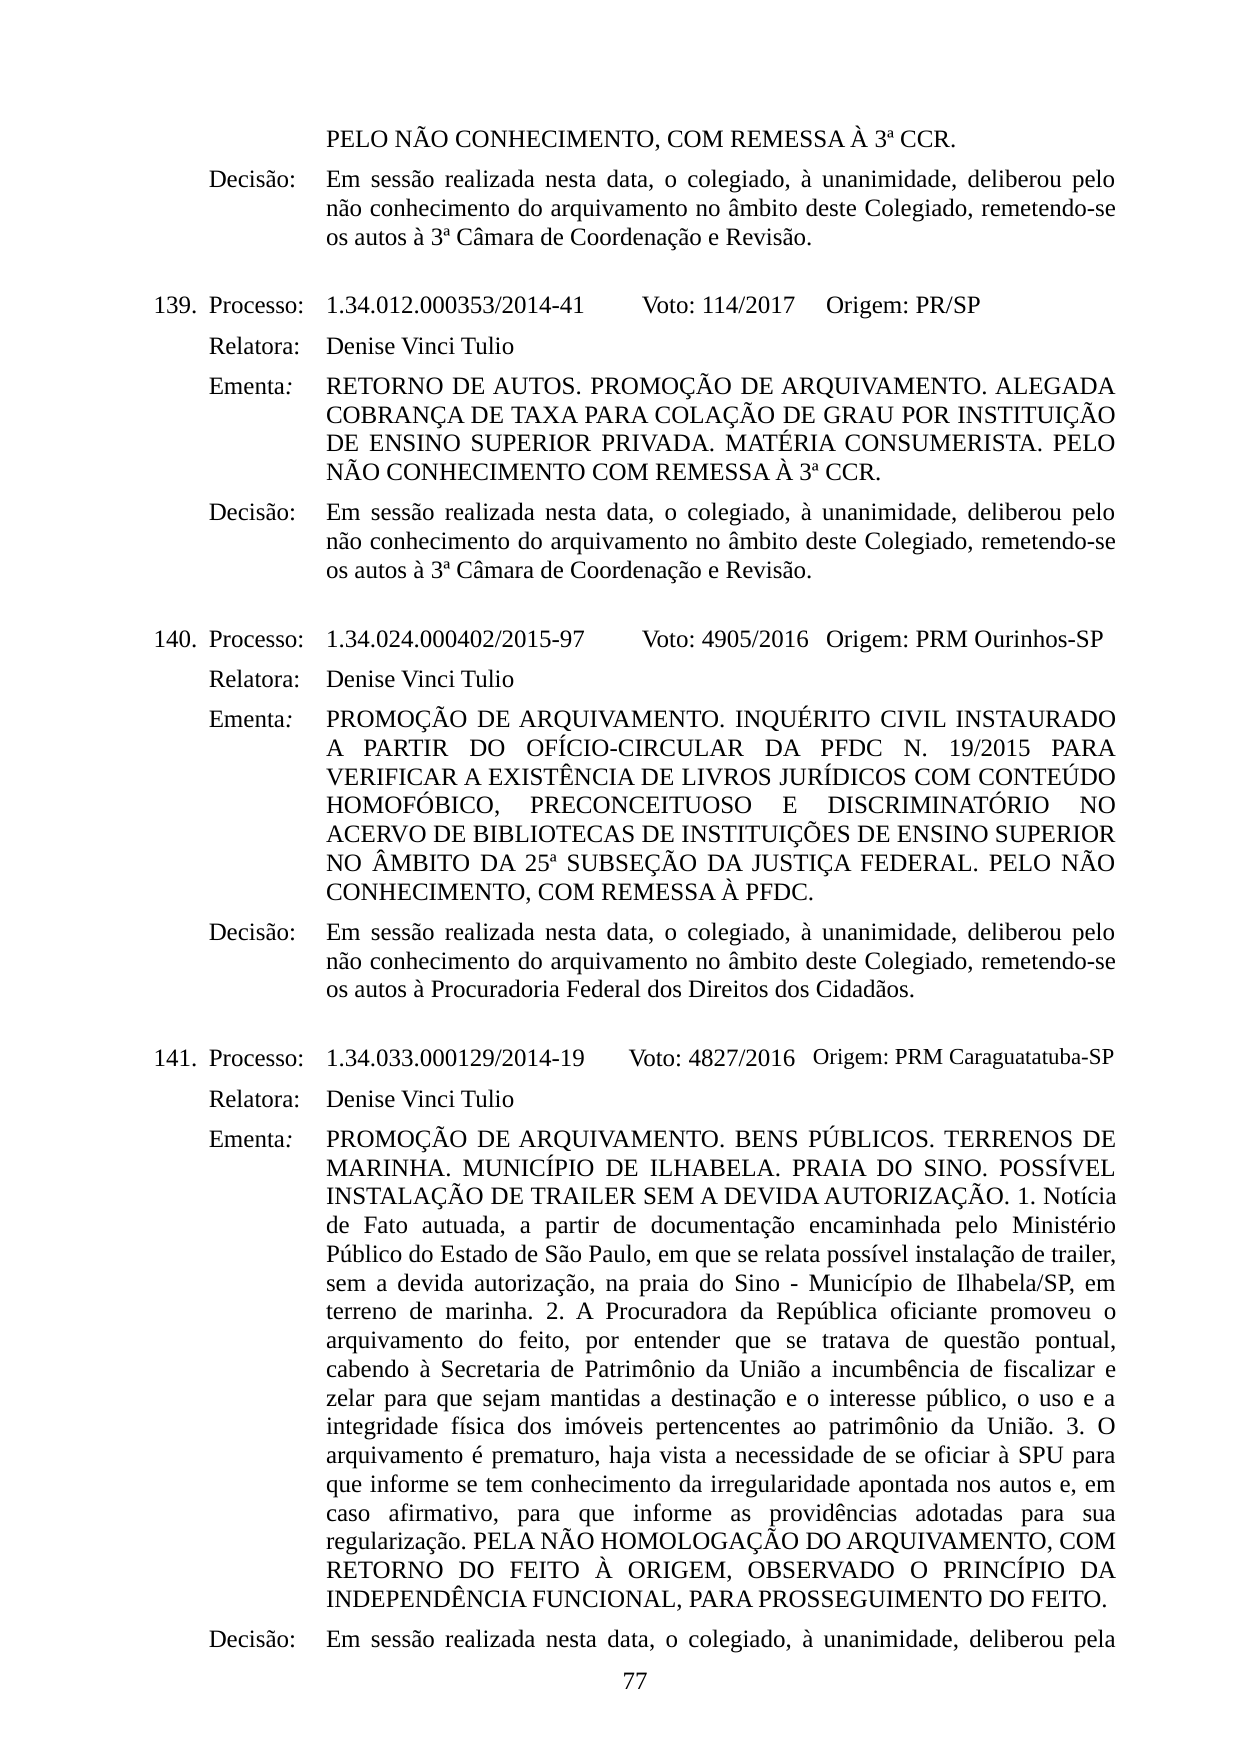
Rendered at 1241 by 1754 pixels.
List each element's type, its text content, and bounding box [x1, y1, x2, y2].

table_header Origem: PR/SP [820, 285, 1122, 325]
table_header Voto: 4827/2016 [623, 1038, 807, 1078]
table_cell Denise Vinci Tulio [320, 325, 1122, 365]
table_cell Decisão: [203, 911, 320, 1009]
table_cell Ementa: [203, 1118, 320, 1618]
table_header Voto: 4905/2016 [636, 618, 820, 658]
table_cell Ementa: [203, 365, 320, 492]
table_cell [148, 1118, 203, 1618]
table_cell [148, 911, 203, 1009]
table_cell [203, 118, 320, 158]
table_cell [148, 118, 203, 158]
table_cell [148, 1078, 203, 1118]
table_cell Relatora: [203, 325, 320, 365]
table_cell [148, 699, 203, 911]
table_cell PELO NÃO CONHECIMENTO, COM REMESSA À 3ª CCR. [320, 118, 1122, 158]
table_header Processo: [203, 618, 320, 658]
table_cell [148, 492, 203, 589]
table_cell Ementa: [203, 699, 320, 911]
table_header 1.34.033.000129/2014-19 [320, 1038, 623, 1078]
table_header 141. [148, 1038, 203, 1078]
table_header 139. [148, 285, 203, 325]
table_cell RETORNO DE AUTOS. PROMOÇÃO DE ARQUIVAMENTO. ALEGADA COBRANÇA DE TAXA PARA COLAÇÃO DE GRAU POR INSTITUIÇÃO DE ENSINO SUPERIOR PRIVADA. MATÉRIA CONSUMERISTA. PELO NÃO CONHECIMENTO COM REMESSA À 3ª CCR. [320, 365, 1122, 492]
table_cell [148, 325, 203, 365]
table_cell Em sessão realizada nesta data, o colegiado, à unanimidade, deliberou pelo não conhecimento do arquivamento no âmbito deste Colegiado, remetendo-se os autos à Procuradoria Federal dos Direitos dos Cidadãos. [320, 911, 1122, 1009]
table_cell Em sessão realizada nesta data, o colegiado, à unanimidade, deliberou pelo não conhecimento do arquivamento no âmbito deste Colegiado, remetendo-se os autos à 3ª Câmara de Coordenação e Revisão. [320, 158, 1122, 256]
table_header Processo: [203, 285, 320, 325]
table_header Voto: 114/2017 [636, 285, 820, 325]
table_cell [148, 1618, 203, 1658]
table_cell Em sessão realizada nesta data, o colegiado, à unanimidade, deliberou pela [320, 1618, 1123, 1658]
table_cell [148, 158, 203, 256]
table_cell Em sessão realizada nesta data, o colegiado, à unanimidade, deliberou pelo não conhecimento do arquivamento no âmbito deste Colegiado, remetendo-se os autos à 3ª Câmara de Coordenação e Revisão. [320, 492, 1122, 589]
table_cell Denise Vinci Tulio [320, 658, 1122, 698]
table_cell PROMOÇÃO DE ARQUIVAMENTO. INQUÉRITO CIVIL INSTAURADO A PARTIR DO OFÍCIO-CIRCULAR DA PFDC N. 19/2015 PARA VERIFICAR A EXISTÊNCIA DE LIVROS JURÍDICOS COM CONTEÚDO HOMOFÓBICO, PRECONCEITUOSO E DISCRIMINATÓRIO NO ACERVO DE BIBLIOTECAS DE INSTITUIÇÕES DE ENSINO SUPERIOR NO ÂMBITO DA 25ª SUBSEÇÃO DA JUSTIÇA FEDERAL. PELO NÃO CONHECIMENTO, COM REMESSA À PFDC. [320, 699, 1122, 911]
table_cell PROMOÇÃO DE ARQUIVAMENTO. BENS PÚBLICOS. TERRENOS DE MARINHA. MUNICÍPIO DE ILHABELA. PRAIA DO SINO. POSSÍVEL INSTALAÇÃO DE TRAILER SEM A DEVIDA AUTORIZAÇÃO. 1. Notícia de Fato autuada, a partir de documentação encaminhada pelo Ministério Público do Estado de São Paulo, em que se relata possível instalação de trailer, sem a devida autorização, na praia do Sino - Município de Ilhabela/SP, em terreno de marinha. 2. A Procuradora da República oficiante promoveu o arquivamento do feito, por entender que se tratava de questão pontual, cabendo à Secretaria de Patrimônio da União a incumbência de fiscalizar e zelar para que sejam mantidas a destinação e o interesse público, o uso e a integridade física dos imóveis pertencentes ao patrimônio da União. 3. O arquivamento é prematuro, haja vista a necessidade de se oficiar à SPU para que informe se tem conhecimento da irregularidade apontada nos autos e, em caso afirmativo, para que informe as providências adotadas para sua regularização. PELA NÃO HOMOLOGAÇÃO DO ARQUIVAMENTO, COM RETORNO DO FEITO À ORIGEM, OBSERVADO O PRINCÍPIO DA INDEPENDÊNCIA FUNCIONAL, PARA PROSSEGUIMENTO DO FEITO. [320, 1118, 1123, 1618]
table_header Processo: [203, 1038, 320, 1078]
table_cell Decisão: [203, 492, 320, 589]
table_header Origem: PRM Ourinhos-SP [820, 618, 1122, 658]
table_cell Denise Vinci Tulio [320, 1078, 1123, 1118]
table_cell Decisão: [203, 158, 320, 256]
table_cell Relatora: [203, 1078, 320, 1118]
table_cell [148, 365, 203, 492]
table_cell [148, 658, 203, 698]
table_header Origem: PRM Caraguatatuba-SP [807, 1038, 1123, 1078]
table_header 1.34.012.000353/2014-41 [320, 285, 636, 325]
table_cell Decisão: [203, 1618, 320, 1658]
table_header 140. [148, 618, 203, 658]
table_header 1.34.024.000402/2015-97 [320, 618, 636, 658]
table_cell Relatora: [203, 658, 320, 698]
